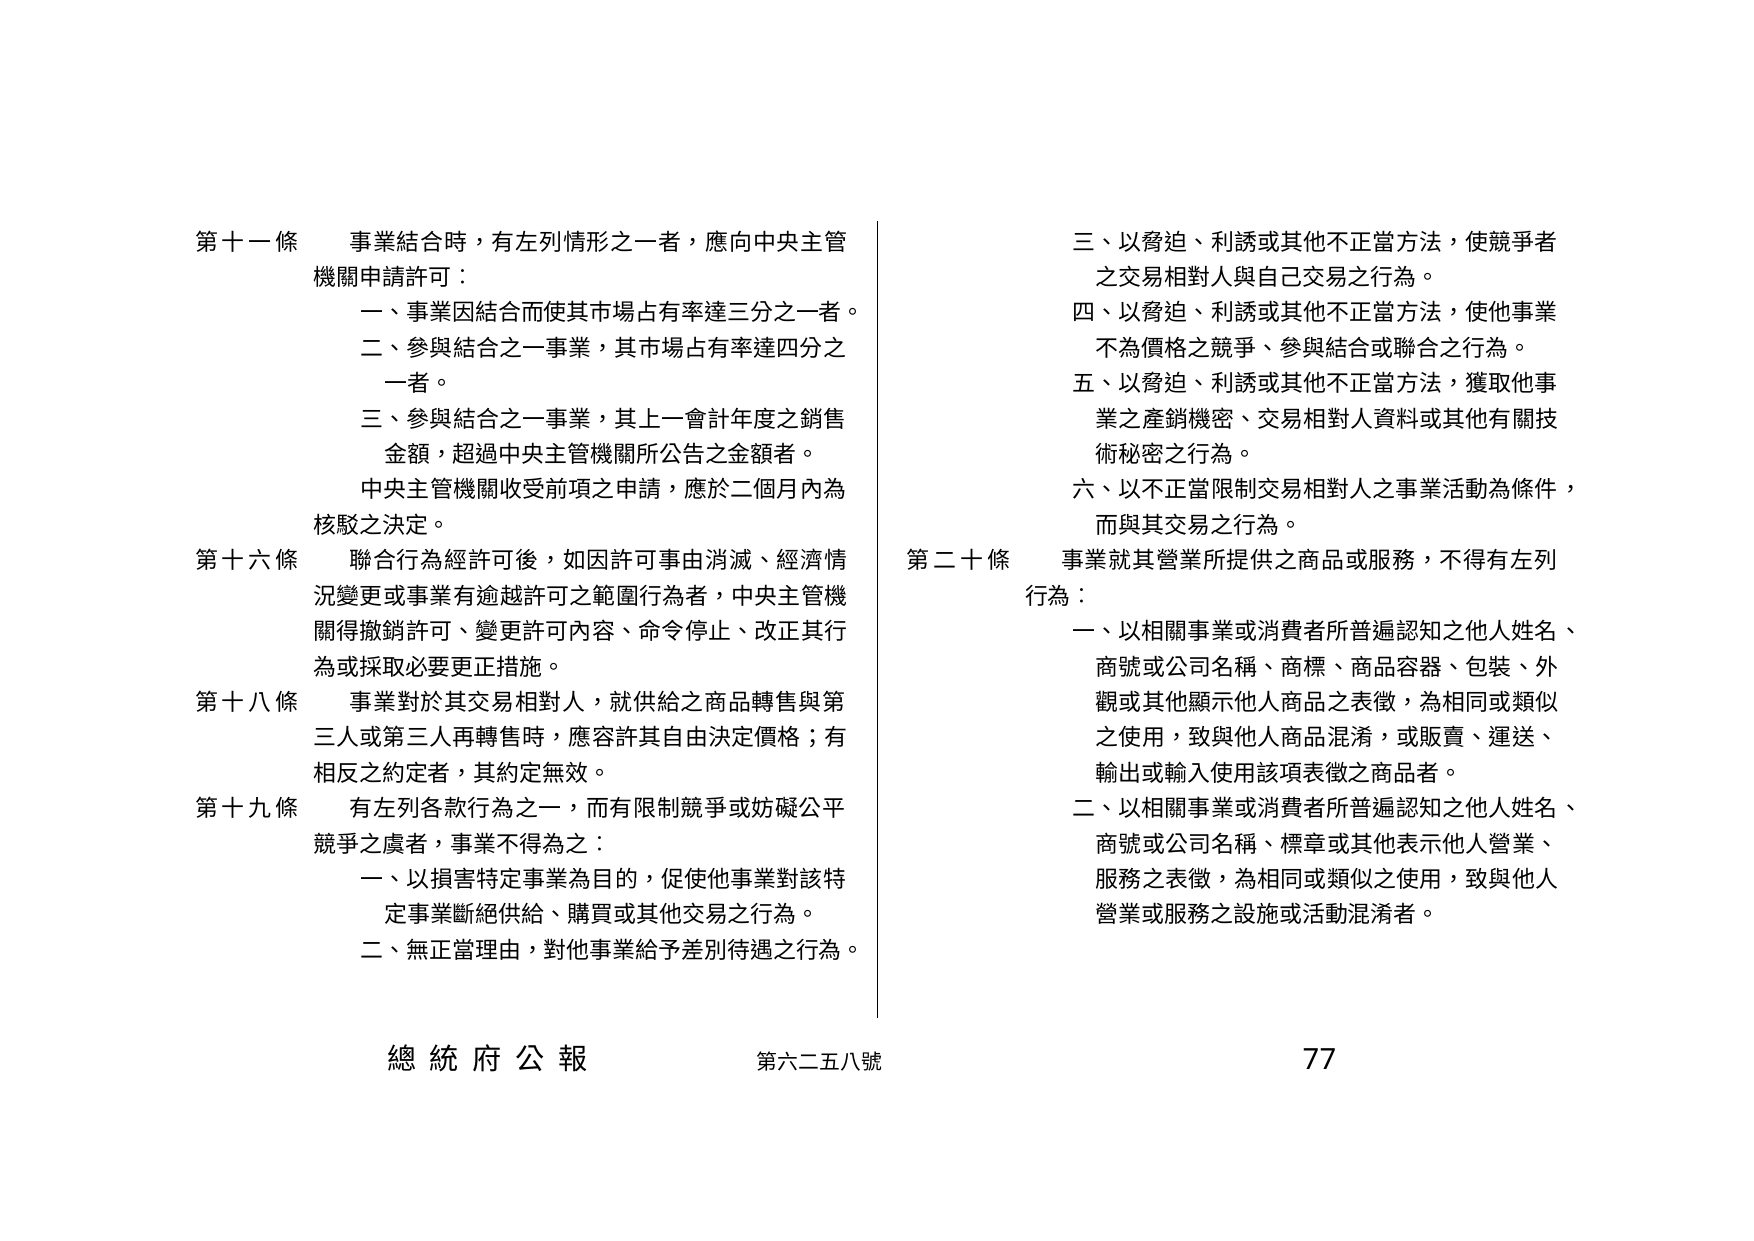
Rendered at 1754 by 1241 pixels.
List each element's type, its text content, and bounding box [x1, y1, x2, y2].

text 三、參與結合之一事業，其上一會計年度之銷售金額，超過中央主管機關所公告之金額者。 [360, 399, 847, 469]
text 第十一條 事業結合時，有左列情形之一者，應向中央主管機關申請許可︰ [195, 222, 847, 292]
text 一、事業因結合而使其巿場占有率達三分之一者。 [360, 292, 847, 328]
text 一、以損害特定事業為目的，促使他事業對該特定事業斷絕供給、購買或其他交易之行為。 [360, 859, 847, 930]
text 中央主管機關收受前項之申請，應於二個月內為核駁之決定。 [313, 469, 847, 540]
text 第十六條 聯合行為經許可後，如因許可事由消滅、經濟情況變更或事業有逾越許可之範圍行為者，中央主管機關得撤銷許可、變更許可內容、命令停止、改正其行為或採取必要更正措施。 [195, 540, 847, 682]
text 六、以不正當限制交易相對人之事業活動為條件，而與其交易之行為。 [1072, 469, 1559, 540]
text 二、無正當理由，對他事業給予差別待遇之行為。 [360, 930, 847, 965]
text 一、以相關事業或消費者所普遍認知之他人姓名、商號或公司名稱、商標、商品容器、包裝、外觀或其他顯示他人商品之表徵，為相同或類似之使用，致與他人商品混淆，或販賣、運送、輸出或輸入使用該項表徵之商品者。 [1072, 611, 1559, 788]
text 五、以脅迫、利誘或其他不正當方法，獲取他事業之產銷機密、交易相對人資料或其他有關技術秘密之行為。 [1072, 363, 1559, 469]
text 二、參與結合之一事業，其巿場占有率達四分之一者。 [360, 328, 847, 399]
text 二、以相關事業或消費者所普遍認知之他人姓名、商號或公司名稱、標章或其他表示他人營業、服務之表徵，為相同或類似之使用，致與他人營業或服務之設施或活動混淆者。 [1072, 788, 1559, 930]
text 三、以脅迫、利誘或其他不正當方法，使競爭者之交易相對人與自己交易之行為。 [1072, 222, 1559, 292]
text 四、以脅迫、利誘或其他不正當方法，使他事業不為價格之競爭、參與結合或聯合之行為。 [1072, 292, 1559, 363]
text 第十八條 事業對於其交易相對人，就供給之商品轉售與第三人或第三人再轉售時，應容許其自由決定價格；有相反之約定者，其約定無效。 [195, 682, 847, 788]
text 第二十條 事業就其營業所提供之商品或服務，不得有左列行為︰ [907, 540, 1559, 611]
text 第十九條 有左列各款行為之一，而有限制競爭或妨礙公平競爭之虞者，事業不得為之︰ [195, 788, 847, 859]
